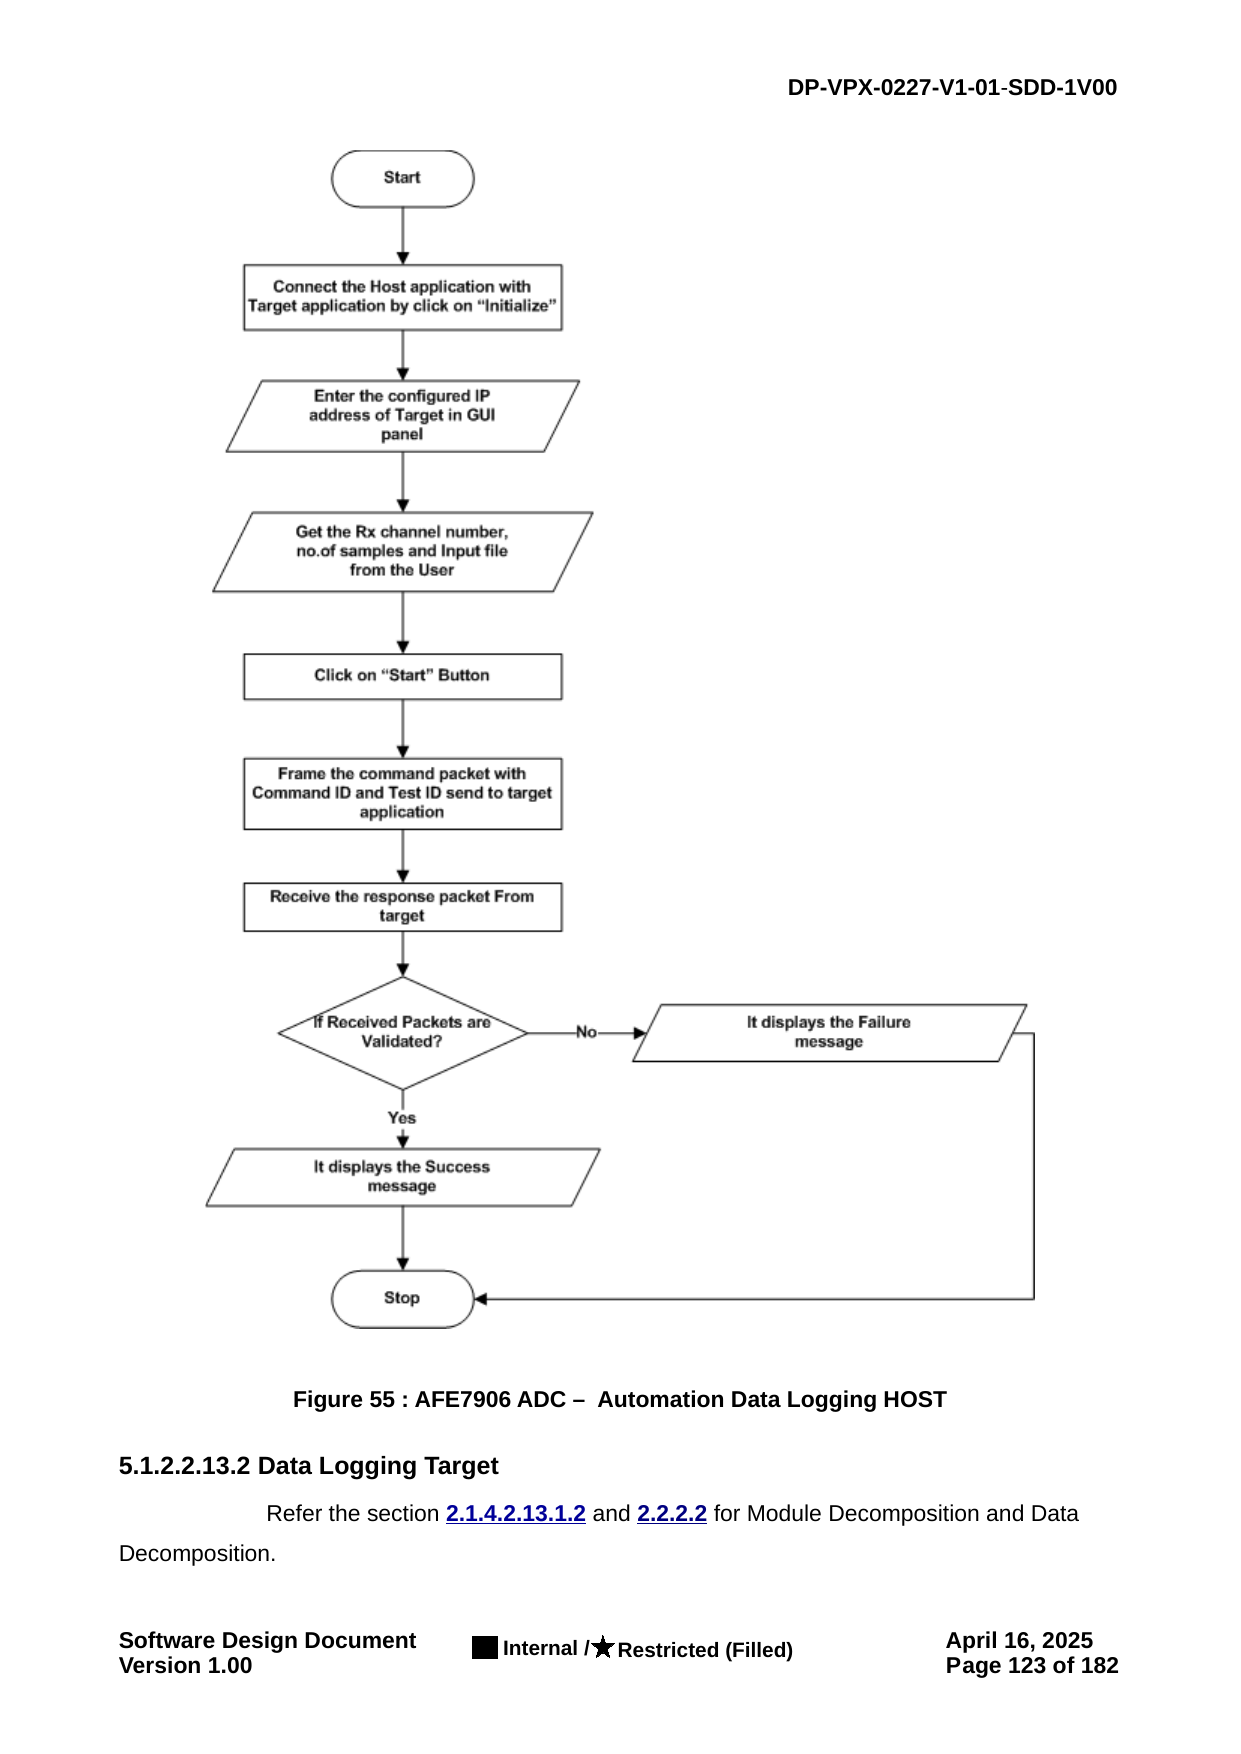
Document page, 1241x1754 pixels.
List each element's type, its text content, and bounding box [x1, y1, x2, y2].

picture [205, 150, 1035, 1329]
text Refer the section 2.1.4.2.13.1.2 and 2.2.2.2 for Module Decomposition and Data Decomposition. [118, 1500, 1122, 1566]
subtitle Data Logging Target [118, 1451, 1122, 1479]
text Figure 55 : AFE7906 ADC – Automation Data Logging HOST [118, 1386, 1122, 1413]
